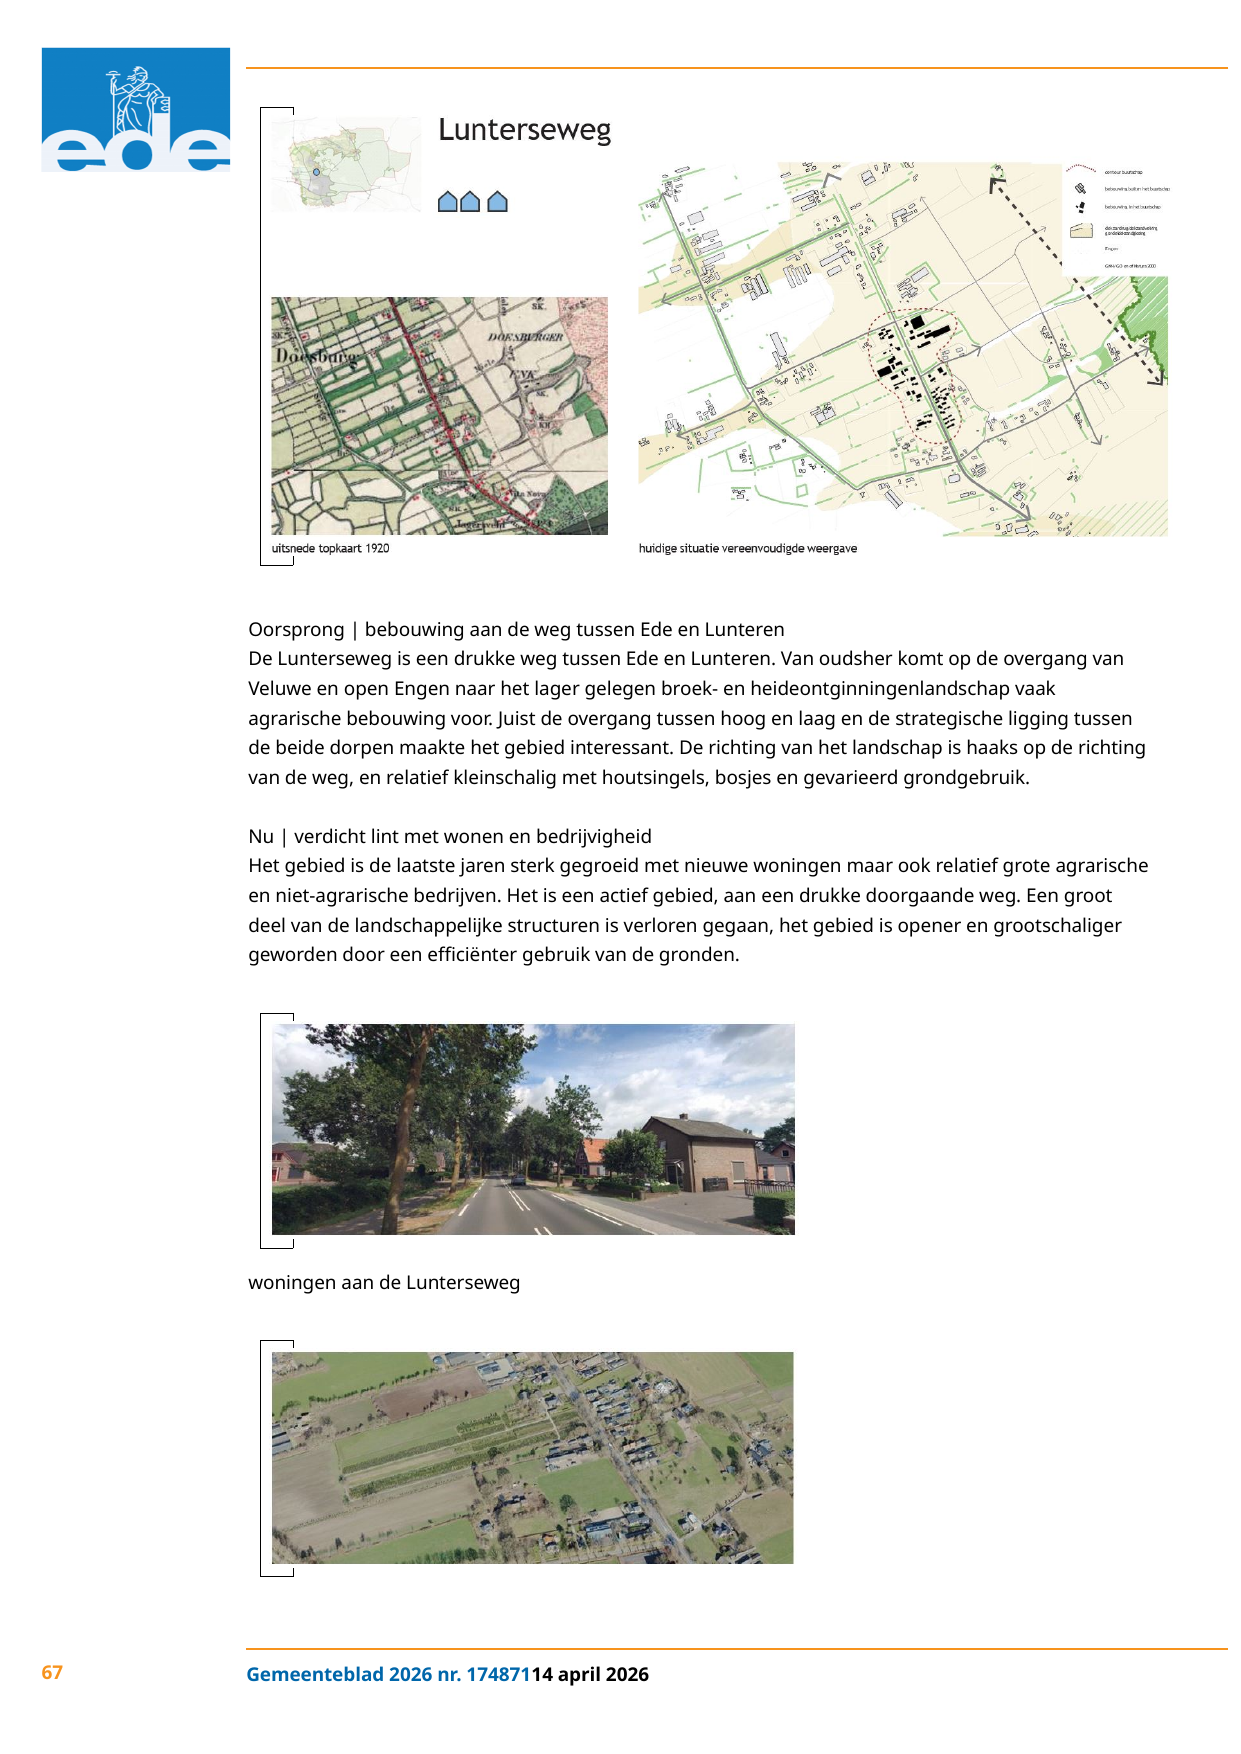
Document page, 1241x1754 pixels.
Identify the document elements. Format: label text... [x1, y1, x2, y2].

picture [41, 47, 231, 172]
text De Lunterseweg is een drukke weg tussen Ede en Lunteren. Van oudsher komt op de overgang van Veluwe en open Engen naar het lager gelegen broek- en heideontginningenlandschap vaak agrarische bebouwing voor. Juist de overgang tussen hoog en laag en de strategische ligging tussen de beide dorpen maakte het gebied interessant. De richting van het landschap is haaks op de richting van de weg, en relatief kleinschalig met houtsingels, bosjes en gevarieerd grondgebruik. [248, 646, 1152, 789]
text Het gebied is de laatste jaren sterk gegroeid met nieuwe woningen maar ook relatief grote agrarische en niet-agrarische bedrijven. Het is een actief gebied, aan een drukke doorgaande weg. Een groot deel van de landschappelijke structuren is verloren gegaan, het gebied is opener en grootschaliger geworden door een efficiënter gebruik van de gronden. [248, 853, 1152, 967]
picture [268, 1021, 801, 1239]
text Nu | verdicht lint met wonen en bedrijvigheid [248, 823, 1152, 849]
picture [268, 1348, 801, 1568]
text Oorsprong | bebouwing aan de weg tussen Ede en Lunteren [248, 616, 1152, 642]
picture [268, 115, 1173, 556]
text woningen aan de Lunterseweg [248, 1269, 1152, 1295]
